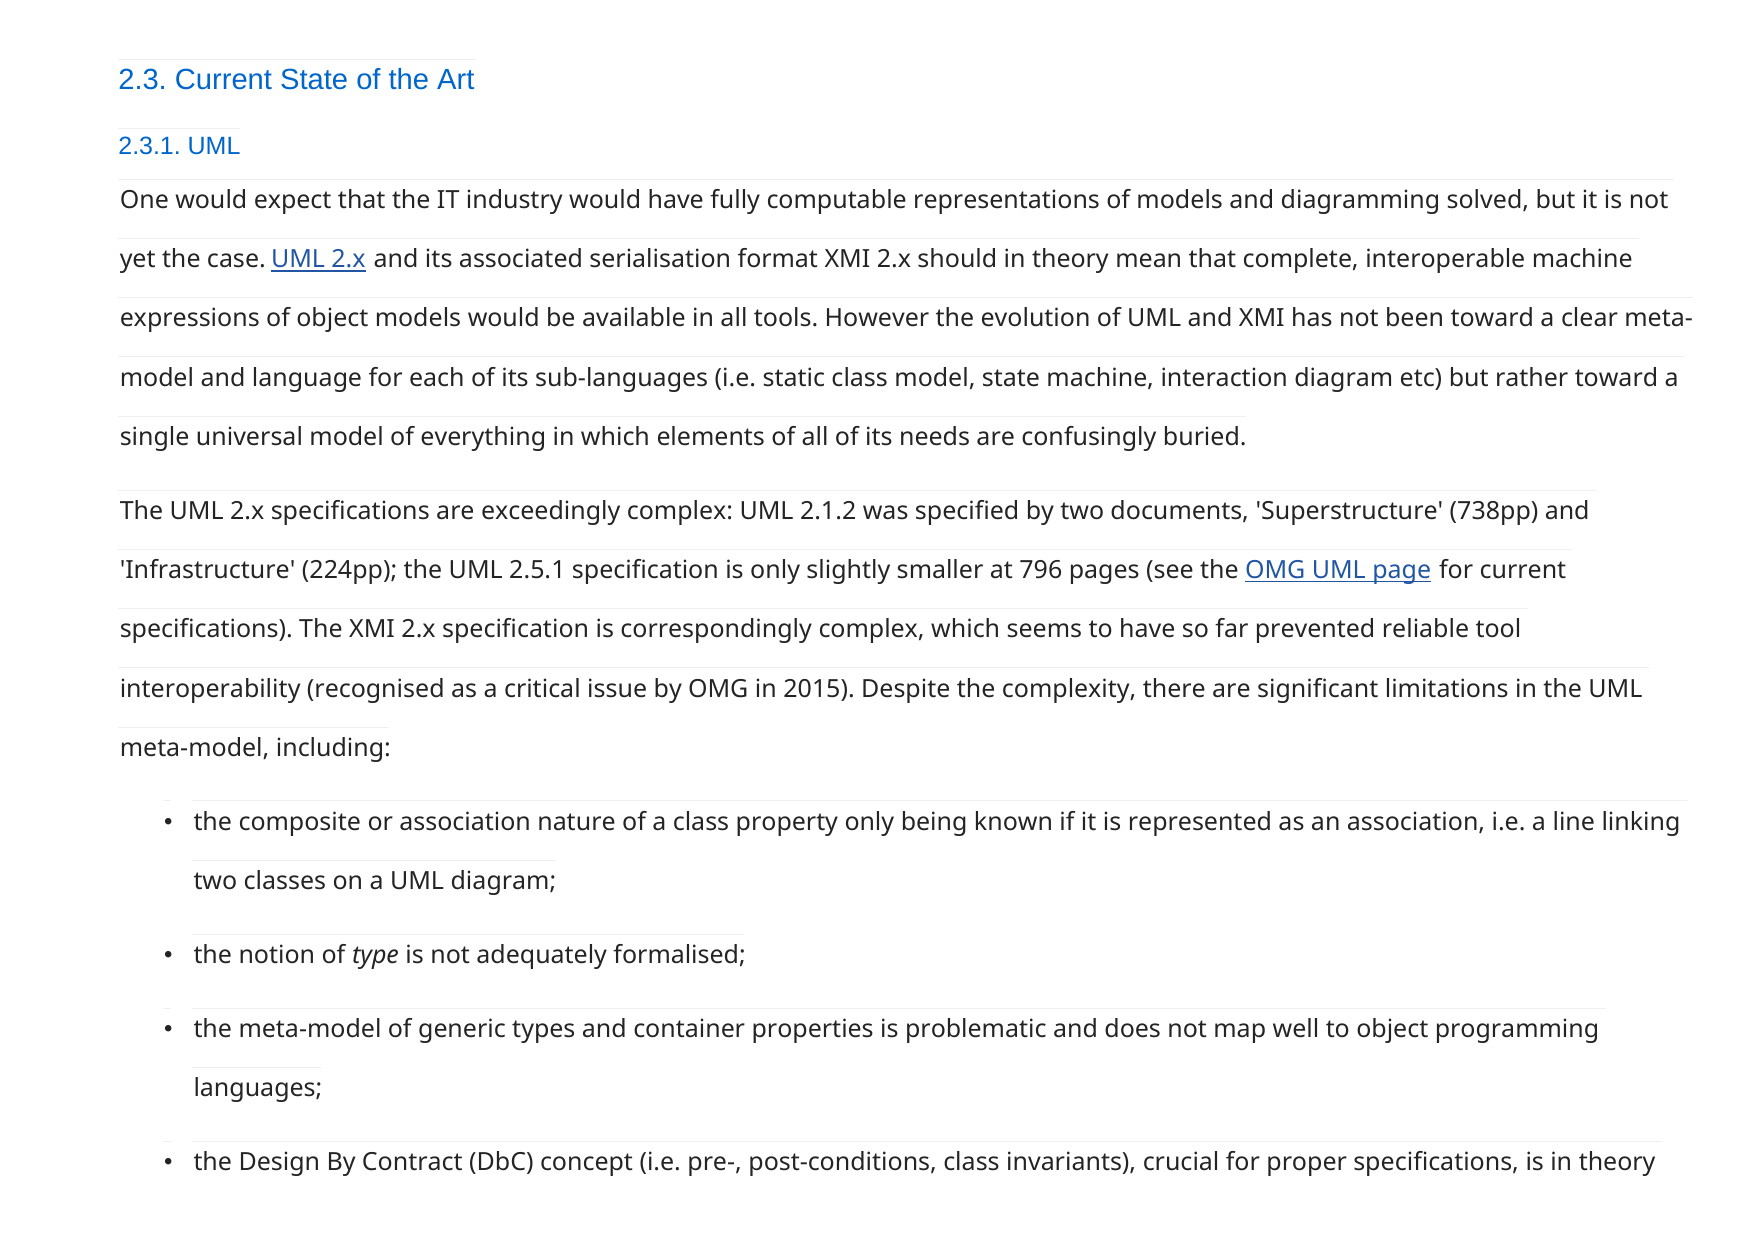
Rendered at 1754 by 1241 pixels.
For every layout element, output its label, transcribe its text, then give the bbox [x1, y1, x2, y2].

list the notion of type is not adequately formalised; [162, 933, 1695, 971]
list the Design By Contract (DbC) concept (i.e. pre-, post-conditions, class invariants), crucial for proper specifications, is in theory supported via the use of OCL 2.0 constraints in class definitions, but OCL suffers from the same underlying semantic weaknesses as UML; [162, 1141, 1695, 1178]
list the composite or association nature of a class property only being known if it is represented as an association, i.e. a line linking two classes on a UML diagram; [162, 800, 1695, 897]
subtitle 2.3.1. UML [118, 128, 1695, 160]
subtitle 2.3. Current State of the Art [118, 59, 1695, 96]
list the meta-model of generic types and container properties is problematic and does not map well to object programming languages; [162, 1007, 1695, 1104]
text The UML 2.x specifications are exceedingly complex: UML 2.1.2 was specified by two documents, 'Superstructure' (738pp) and 'Infrastructure' (224pp); the UML 2.5.1 specification is only slightly smaller at 796 pages (see the OMG UML page for current specifications). The XMI 2.x specification is correspondingly complex, which seems to have so far prevented reliable tool interoperability (recognised as a critical issue by OMG in 2015). Despite the complexity, there are significant limitations in the UML meta-model, including: [118, 489, 1695, 764]
text One would expect that the IT industry would have fully computable representations of models and diagramming solved, but it is not yet the case. UML 2.x and its associated serialisation format XMI 2.x should in theory mean that complete, interoperable machine expressions of object models would be available in all tools. However the evolution of UML and XMI has not been toward a clear meta-model and language for each of its sub-languages (i.e. static class model, state machine, interaction diagram etc) but rather toward a single universal model of everything in which elements of all of its needs are confusingly buried. [118, 178, 1695, 453]
